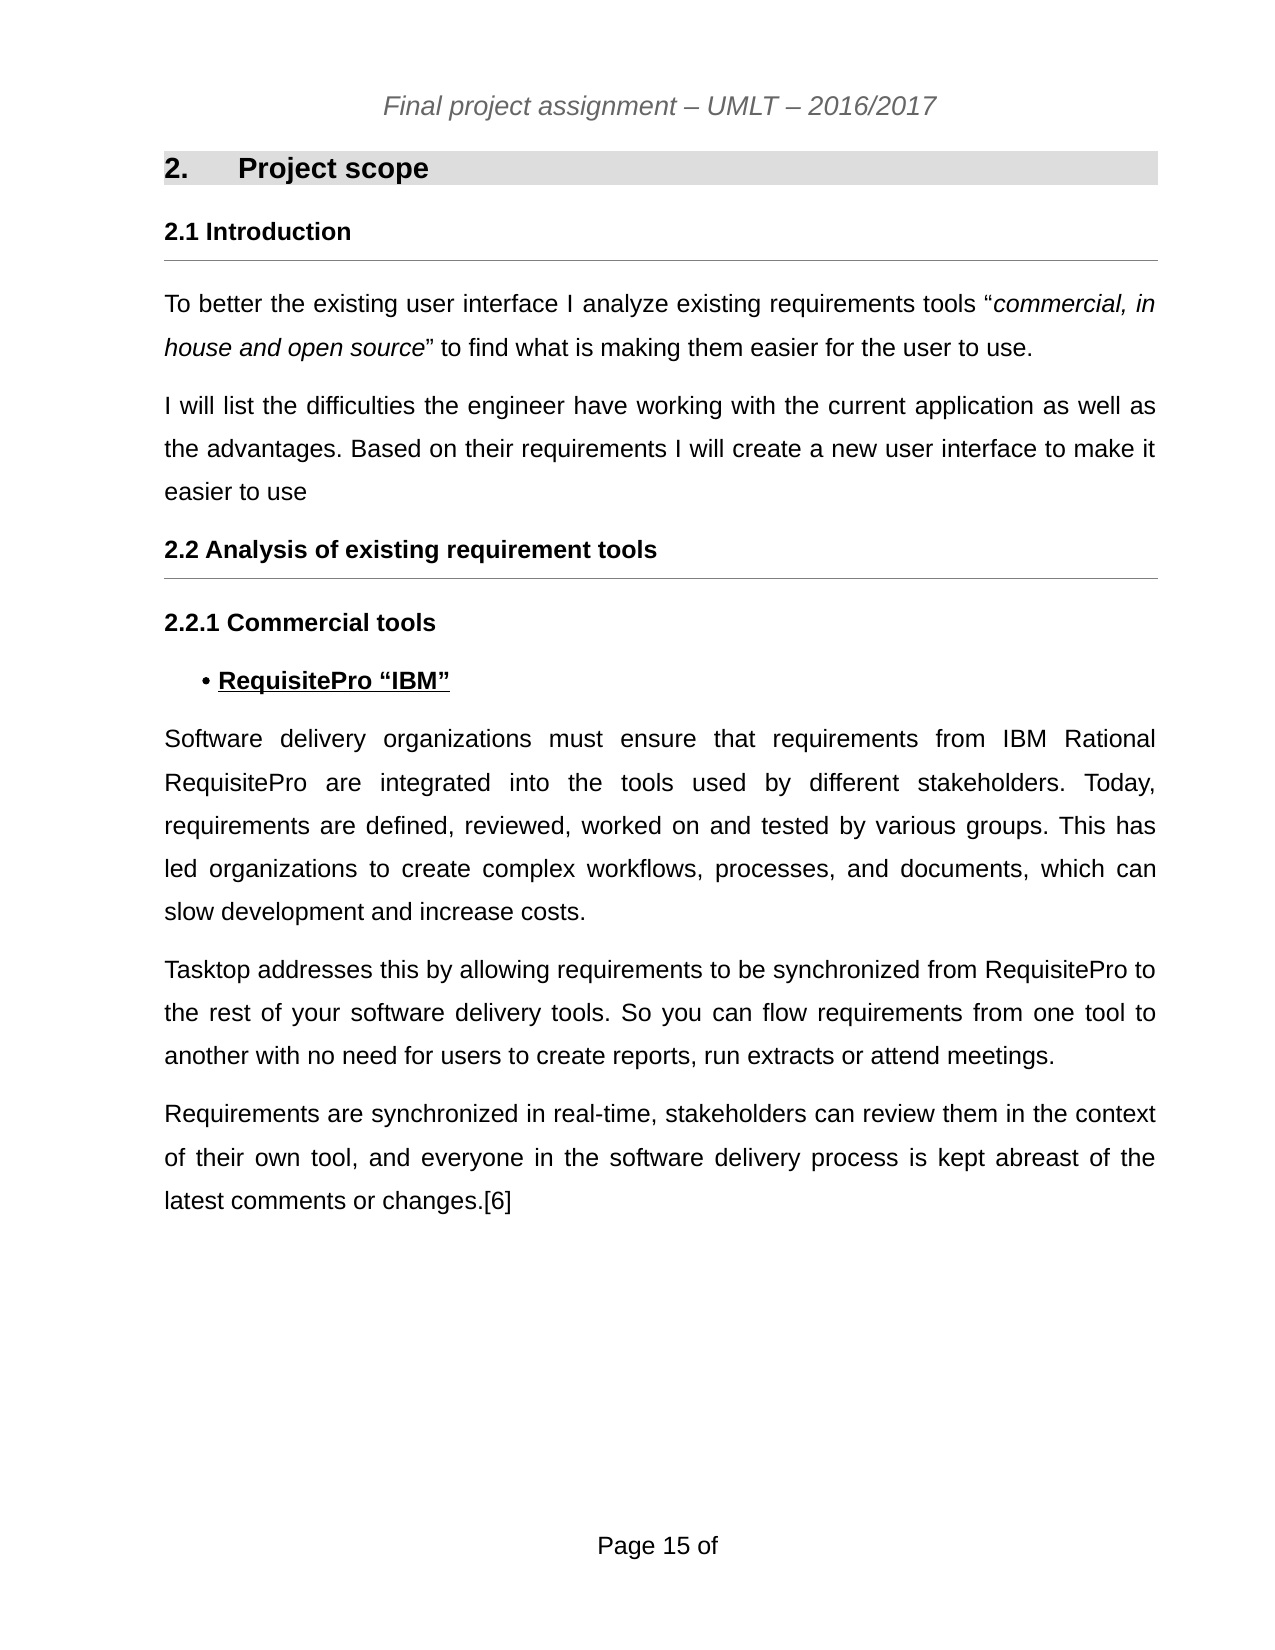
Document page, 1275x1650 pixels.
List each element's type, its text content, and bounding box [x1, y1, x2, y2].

list RequisitePro “IBM” [202, 666, 1158, 695]
text Software delivery organizations must ensure that requirements from IBM Rational RequisitePro are integrated into the tools used by different stakeholders. Today, requirements are defined, reviewed, worked on and tested by various groups. This has led organizations to create complex workflows, processes, and documents, which can slow development and increase costs. [164, 724, 1158, 926]
subtitle 2.1 Introduction [164, 217, 1158, 245]
text Requirements are synchronized in real-time, stakeholders can review them in the context of their own tool, and everyone in the software delivery process is kept abreast of the latest comments or changes.[6] [164, 1099, 1158, 1214]
subtitle 2.2.1 Commercial tools [164, 608, 1158, 637]
text To better the existing user interface I analyze existing requirements tools “commercial, in house and open source” to find what is making them easier for the user to use. [164, 289, 1158, 361]
subtitle 2. Project scope [164, 151, 1158, 185]
text I will list the difficulties the engineer have working with the current application as well as the advantages. Based on their requirements I will create a new user interface to make it easier to use [164, 391, 1158, 506]
text Tasktop addresses this by allowing requirements to be synchronized from RequisitePro to the rest of your software delivery tools. So you can flow requirements from one tool to another with no need for users to create reports, run extracts or attend meetings. [164, 955, 1158, 1070]
subtitle 2.2 Analysis of existing requirement tools [164, 535, 1158, 564]
